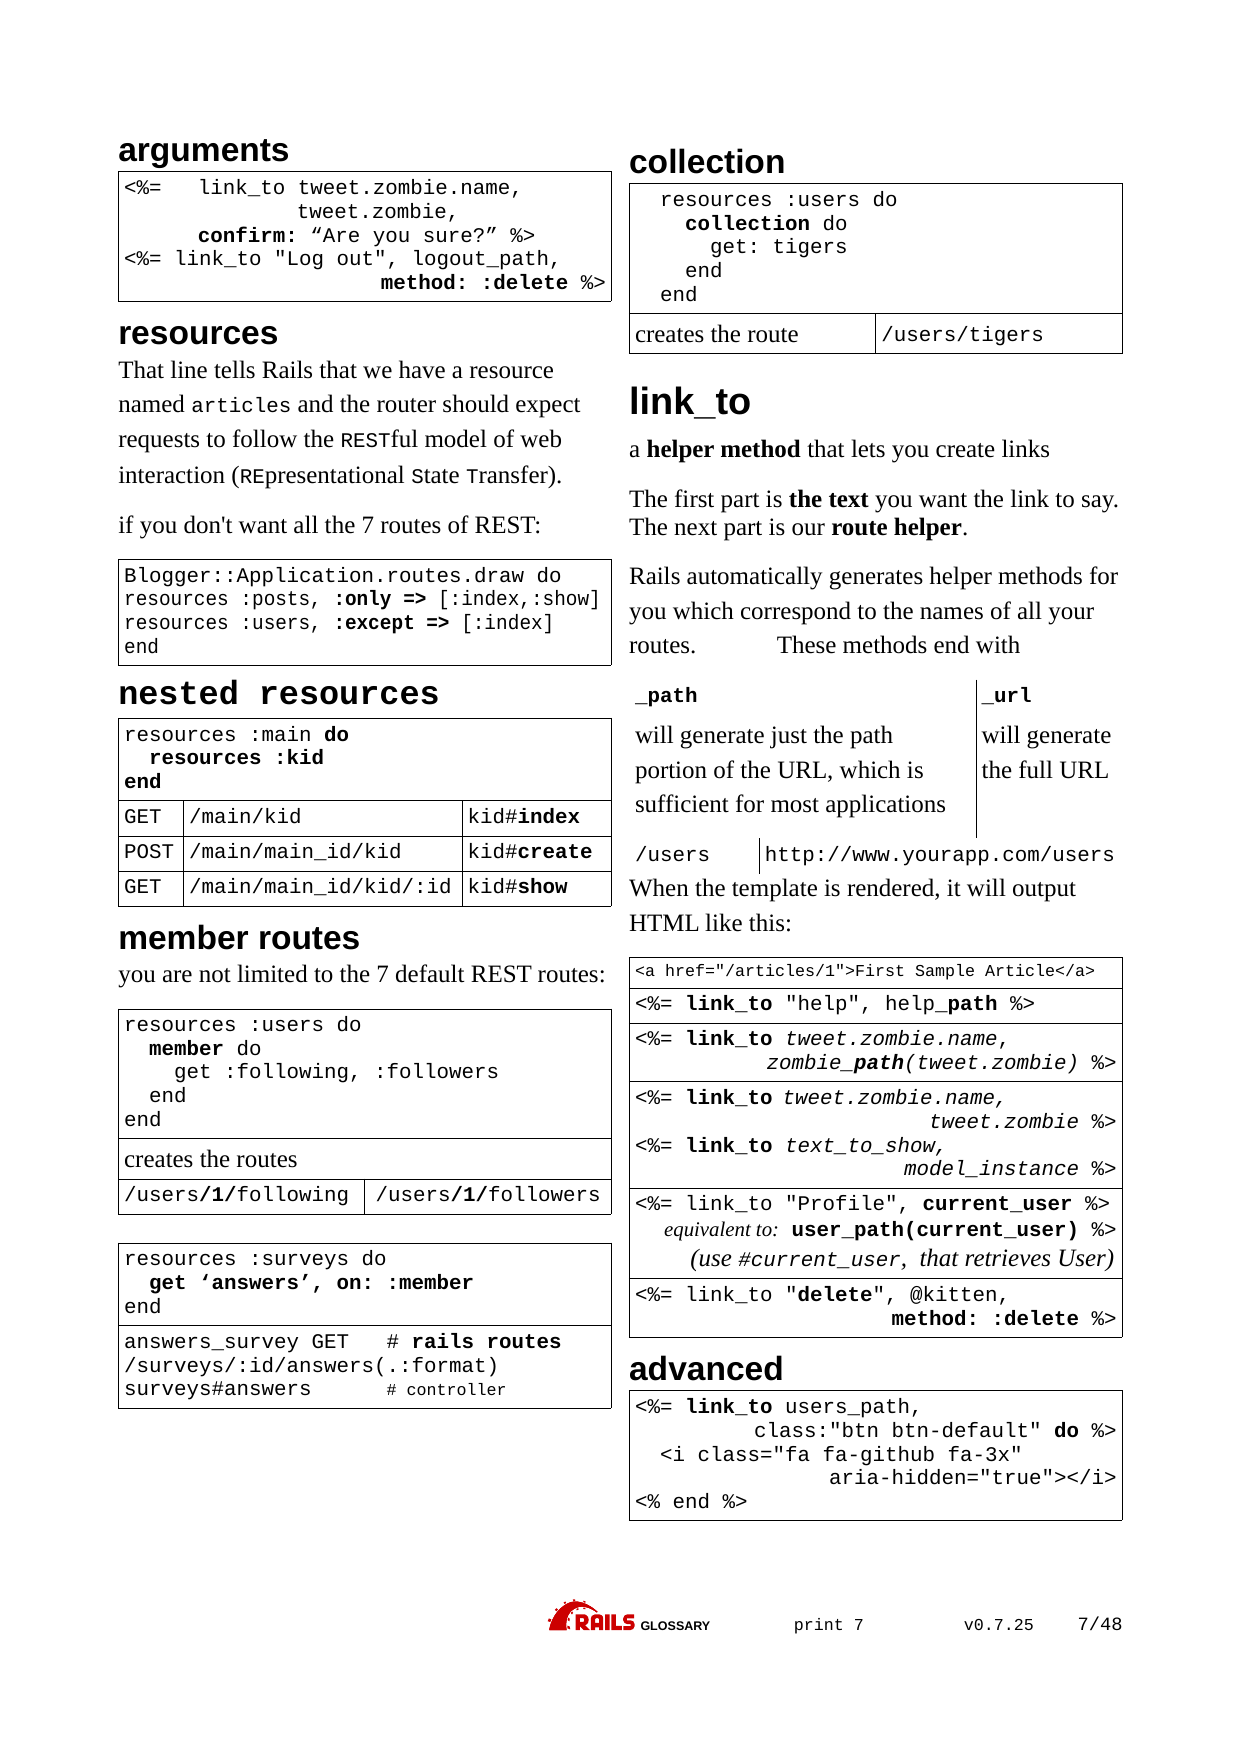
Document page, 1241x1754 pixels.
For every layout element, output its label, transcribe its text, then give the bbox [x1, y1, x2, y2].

table_cell /main/kid [184, 801, 462, 836]
table_cell kid#index [463, 801, 611, 836]
table_header Blogger::Application.routes.draw do resources :posts, :only => [:index,:show] resources :users, :except => [:index] end [119, 560, 611, 665]
subtitle link_to [629, 378, 1122, 422]
text When the template is rendered, it will output HTML like this: [629, 873, 1122, 937]
table_cell /users/1/following [119, 1180, 364, 1214]
text The next part is our route helper. [629, 512, 1122, 541]
table_cell <%= link_to tweet.zombie.name, tweet.zombie %> <%= link_to text_to_show, model_instance %> [630, 1082, 1122, 1188]
table_header resources :main do resources :kid end [119, 719, 611, 800]
text you are not limited to the 7 default REST routes: [118, 959, 611, 988]
table_header _path [629, 680, 976, 714]
text The first part is the text you want the link to say. [629, 484, 1122, 512]
table_header <a href="/articles/1">First Sample Article</a> [630, 958, 1122, 987]
table_cell /users/1/followers [365, 1180, 611, 1214]
table_cell /main/main_id/kid/:id [184, 872, 462, 906]
table_cell kid#show [463, 872, 611, 906]
table_cell creates the routes [119, 1139, 611, 1178]
table_cell /users [629, 838, 759, 873]
table_header resources :surveys do get ‘answers’, on: :member end [119, 1244, 611, 1325]
table_header resources :users do collection do get: tigers end end [630, 184, 1122, 313]
table_cell http://www.yourapp.com/users [760, 838, 1122, 873]
subtitle resources [118, 313, 611, 352]
table_header _url [977, 680, 1122, 714]
table_cell <%= link_to "help", help_path %> [630, 989, 1122, 1023]
subtitle member routes [118, 918, 611, 956]
table_cell kid#create [463, 837, 611, 871]
table_cell will generate just the path portion of the URL, which is sufficient for most applications [629, 715, 976, 838]
table_header resources :users do member do get :following, :followers end end [119, 1010, 611, 1138]
table_header <%= link_to users_path, class:"btn btn-default" do %> <i class="fa fa-github fa-3x" aria-hidden="true"></i> <% end %> [630, 1391, 1122, 1520]
table_cell will generate the full URL [977, 715, 1122, 838]
table_cell GET [119, 801, 183, 836]
text Rails automatically generates helper methods for you which correspond to the names of all your routes. These methods end with [629, 561, 1122, 659]
table_cell POST [119, 837, 183, 871]
table_cell GET [119, 872, 183, 906]
subtitle collection [629, 142, 1122, 180]
table_cell <%= link_to "Profile", current_user %> equivalent to: user_path(current_user) %> (use #current_user, that retrieves User) [630, 1189, 1122, 1278]
table_cell /users/tigers [876, 314, 1122, 353]
text That line tells Rails that we have a resource named articles and the router should expect requests to follow the RESTful model of web interaction (REpresentational State Transfer). [118, 355, 611, 489]
text a helper method that lets you create links [629, 434, 1122, 463]
table_cell /main/main_id/kid [184, 837, 462, 871]
subtitle nested resources [118, 677, 611, 715]
subtitle advanced [629, 1349, 1122, 1387]
text if you don't want all the 7 routes of REST: [118, 510, 611, 538]
subtitle arguments [118, 130, 611, 168]
table_cell <%= link_to tweet.zombie.name, zombie_path(tweet.zombie) %> [630, 1024, 1122, 1081]
table_cell answers_survey GET # rails routes /surveys/:id/answers(.:format) surveys#answers # controller [119, 1326, 611, 1408]
table_cell creates the route [630, 314, 875, 353]
table_cell <%= link_to "delete", @kitten, method: :delete %> [630, 1279, 1122, 1337]
table_header <%= link_to tweet.zombie.name, tweet.zombie, confirm: “Are you sure?” %> <%= link_to "Log out", logout_path, method: :delete %> [119, 172, 611, 301]
